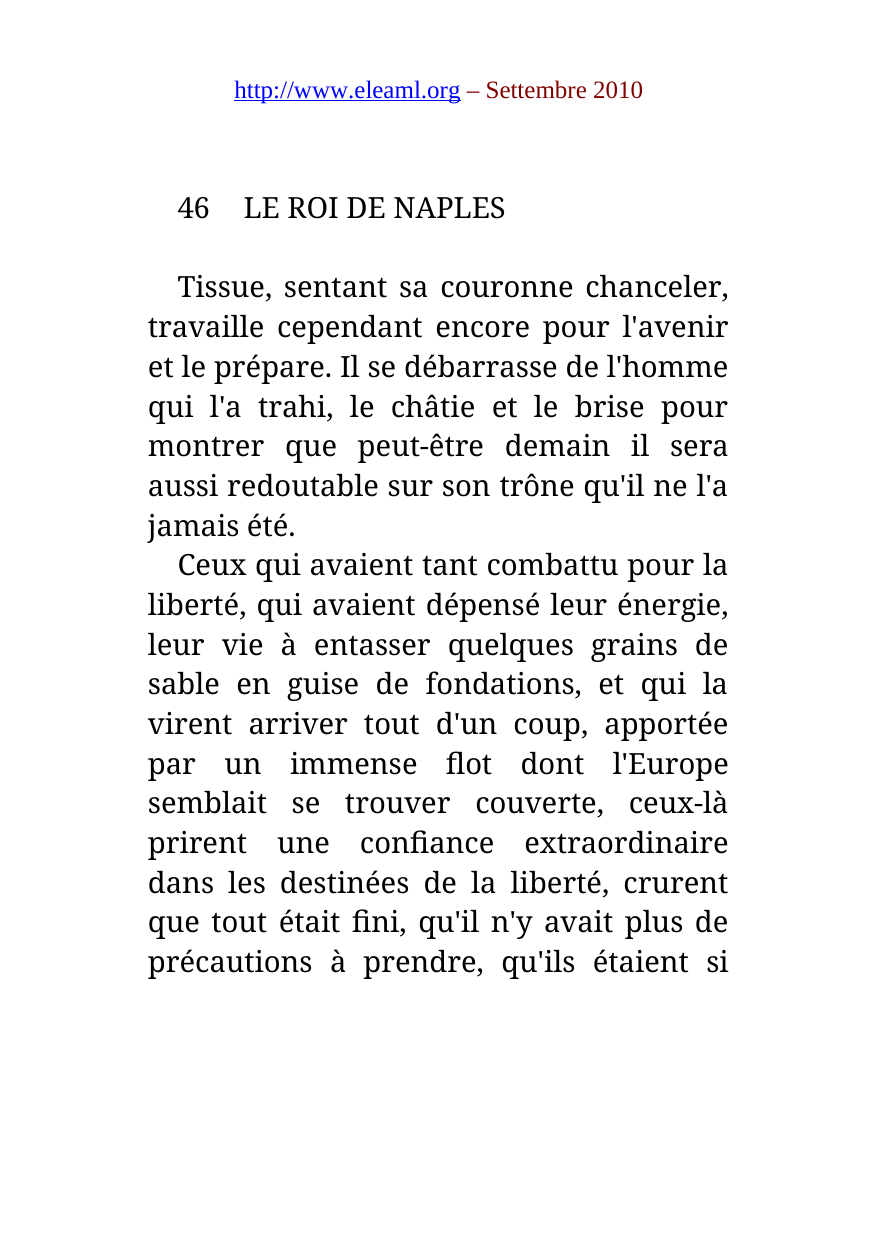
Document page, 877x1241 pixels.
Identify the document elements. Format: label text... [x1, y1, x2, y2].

text Tissue, sentant sa couronne chanceler, travaille cependant encore pour l'avenir et le prépare. Il se débarrasse de l'homme qui l'a trahi, le châtie et le brise pour montrer que peut-être demain il sera aussi redoutable sur son trône qu'il ne l'a jamais été. [148, 267, 729, 544]
text 46 LE ROI DE NAPLES [148, 187, 729, 227]
text Ceux qui avaient tant combattu pour la liberté, qui avaient dépensé leur énergie, leur vie à entasser quelques grains de sable en guise de fondations, et qui la virent arriver tout d'un coup, apportée par un immense flot dont l'Europe semblait se trouver couverte, ceux-là prirent une confiance extraordinaire dans les destinées de la liberté, crurent que tout était fini, qu'il n'y avait plus de précautions à prendre, qu'ils étaient si [148, 544, 729, 981]
